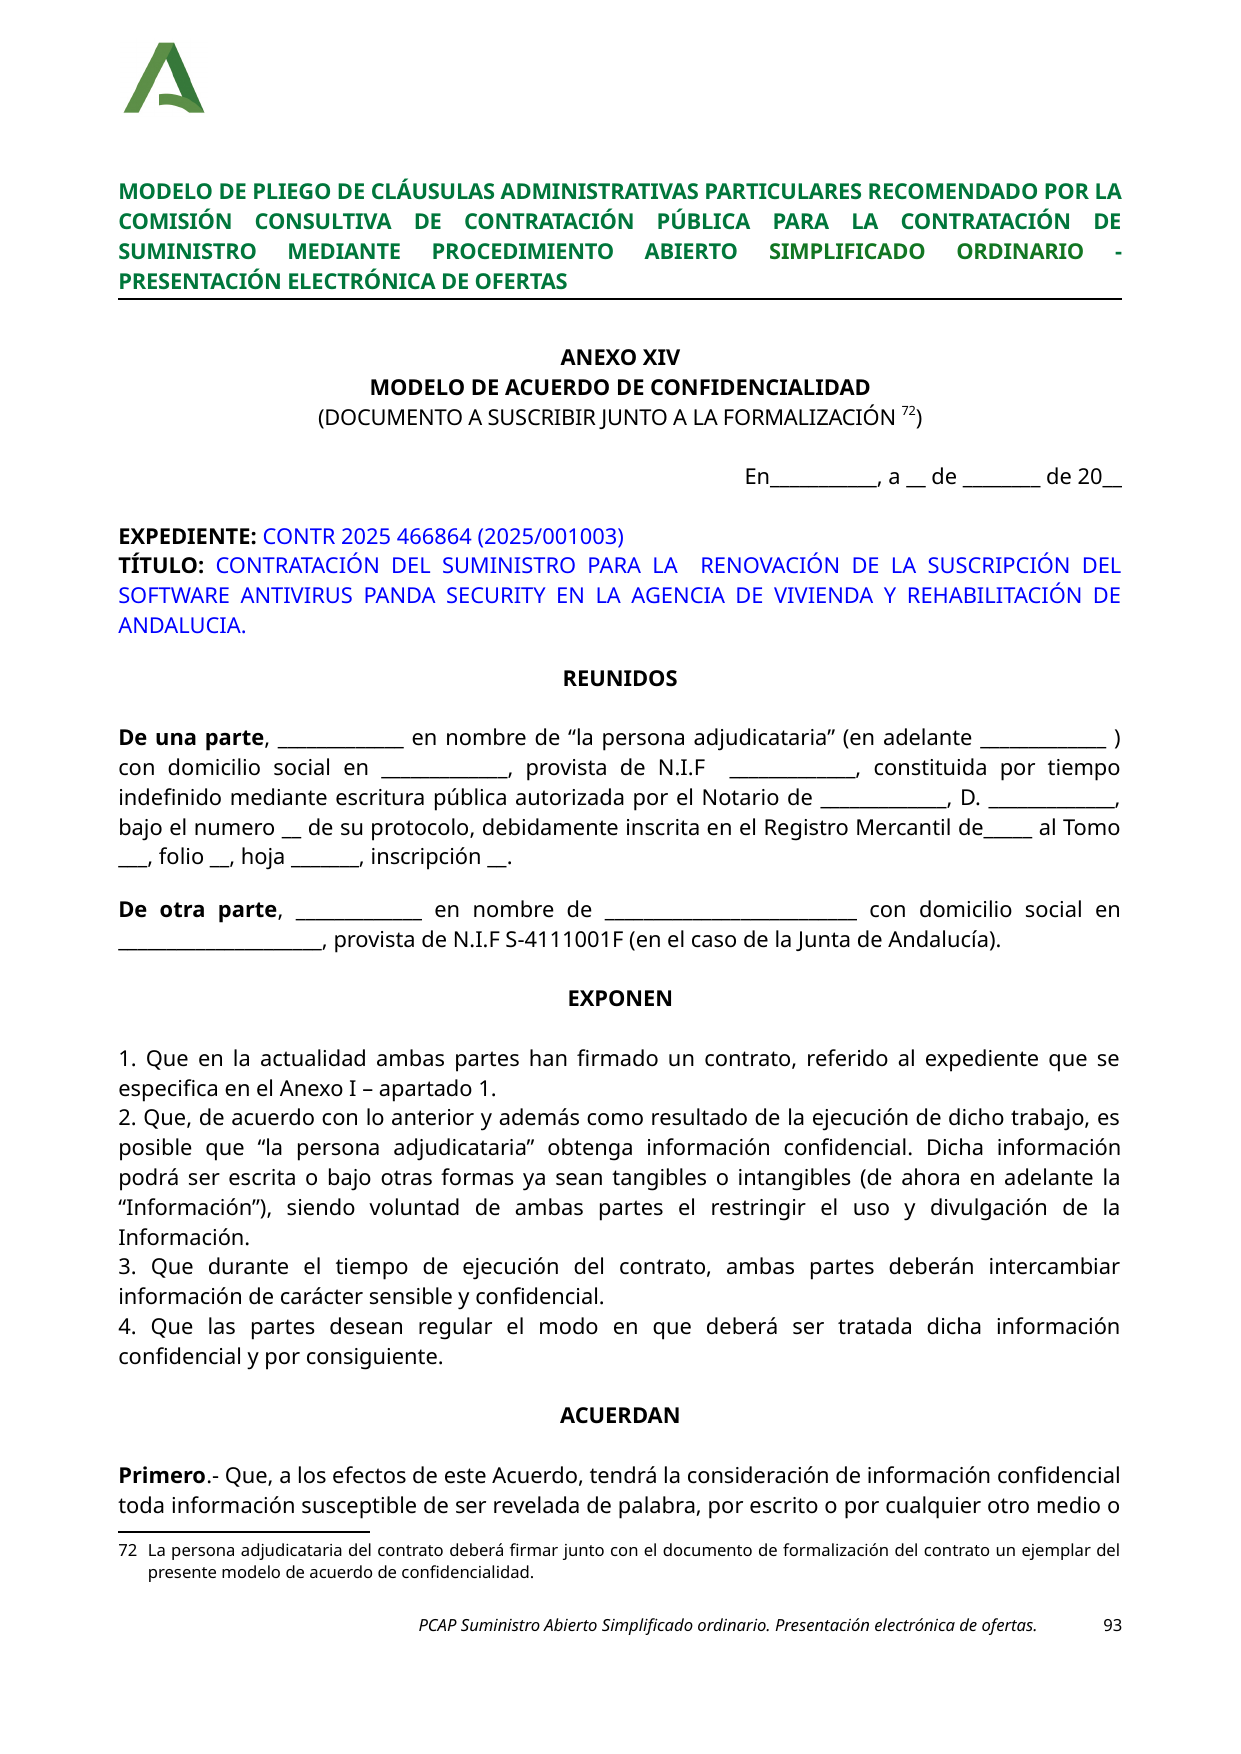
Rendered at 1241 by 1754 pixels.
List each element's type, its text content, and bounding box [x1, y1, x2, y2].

picture [119, 38, 209, 117]
text EXPEDIENTE: CONTR 2025 466864 (2025/001003) [118, 521, 1122, 551]
text De una parte, _____________ en nombre de “la persona adjudicataria” (en adelante _____________ ) con domicilio social en _____________, provista de N.I.F _____________, constituida por tiempo indefinido mediante escritura pública autorizada por el Notario de _____________, D. _____________, bajo el numero __ de su protocolo, debidamente inscrita en el Registro Mercantil de_____ al Tomo ___, folio __, hoja _______, inscripción __. [118, 722, 1122, 871]
text ANEXO XIV [118, 342, 1122, 372]
text 4. Que las partes desean regular el modo en que deberá ser tratada dicha información confidencial y por consiguiente. [118, 1311, 1122, 1371]
text EXPONEN [118, 983, 1122, 1013]
text 2. Que, de acuerdo con lo anterior y además como resultado de la ejecución de dicho trabajo, es posible que “la persona adjudicataria” obtenga información confidencial. Dicha información podrá ser escrita o bajo otras formas ya sean tangibles o intangibles (de ahora en adelante la “Información”), siendo voluntad de ambas partes el restringir el uso y divulgación de la Información. [118, 1102, 1122, 1251]
text Primero.- Que, a los efectos de este Acuerdo, tendrá la consideración de información confidencial toda información susceptible de ser revelada de palabra, por escrito o por cualquier otro medio o [118, 1460, 1122, 1519]
text En___________, a __ de ________ de 20__ [118, 461, 1122, 491]
text 1. Que en la actualidad ambas partes han firmado un contrato, referido al expediente que se especifica en el Anexo I – apartado 1. [118, 1043, 1122, 1102]
text La persona adjudicataria del contrato deberá firmar junto con el documento de formalización del contrato un ejemplar del presente modelo de acuerdo de confidencialidad. [118, 1538, 1122, 1584]
text 3. Que durante el tiempo de ejecución del contrato, ambas partes deberán intercambiar información de carácter sensible y confidencial. [118, 1251, 1122, 1311]
text MODELO DE ACUERDO DE CONFIDENCIALIDAD [118, 372, 1122, 402]
text TÍTULO: CONTRATACIÓN DEL SUMINISTRO PARA LA RENOVACIÓN DE LA SUSCRIPCIÓN DEL SOFTWARE ANTIVIRUS PANDA SECURITY EN LA AGENCIA DE VIVIENDA Y REHABILITACIÓN DE ANDALUCIA. [118, 551, 1122, 640]
text REUNIDOS [118, 663, 1122, 692]
text MODELO DE PLIEGO DE CLÁUSULAS ADMINISTRATIVAS PARTICULARES RECOMENDADO POR LA COMISIÓN CONSULTIVA DE CONTRATACIÓN PÚBLICA PARA LA CONTRATACIÓN DE SUMINISTRO MEDIANTE PROCEDIMIENTO ABIERTO SIMPLIFICADO ORDINARIO - PRESENTACIÓN ELECTRÓNICA DE OFERTAS [118, 176, 1122, 298]
text De otra parte, _____________ en nombre de __________________________ con domicilio social en _____________________, provista de N.I.F S-4111001F (en el caso de la Junta de Andalucía). [118, 894, 1122, 953]
text (DOCUMENTO A SUSCRIBIR JUNTO A LA FORMALIZACIÓN ) [118, 402, 1122, 431]
text ACUERDAN [118, 1400, 1122, 1430]
